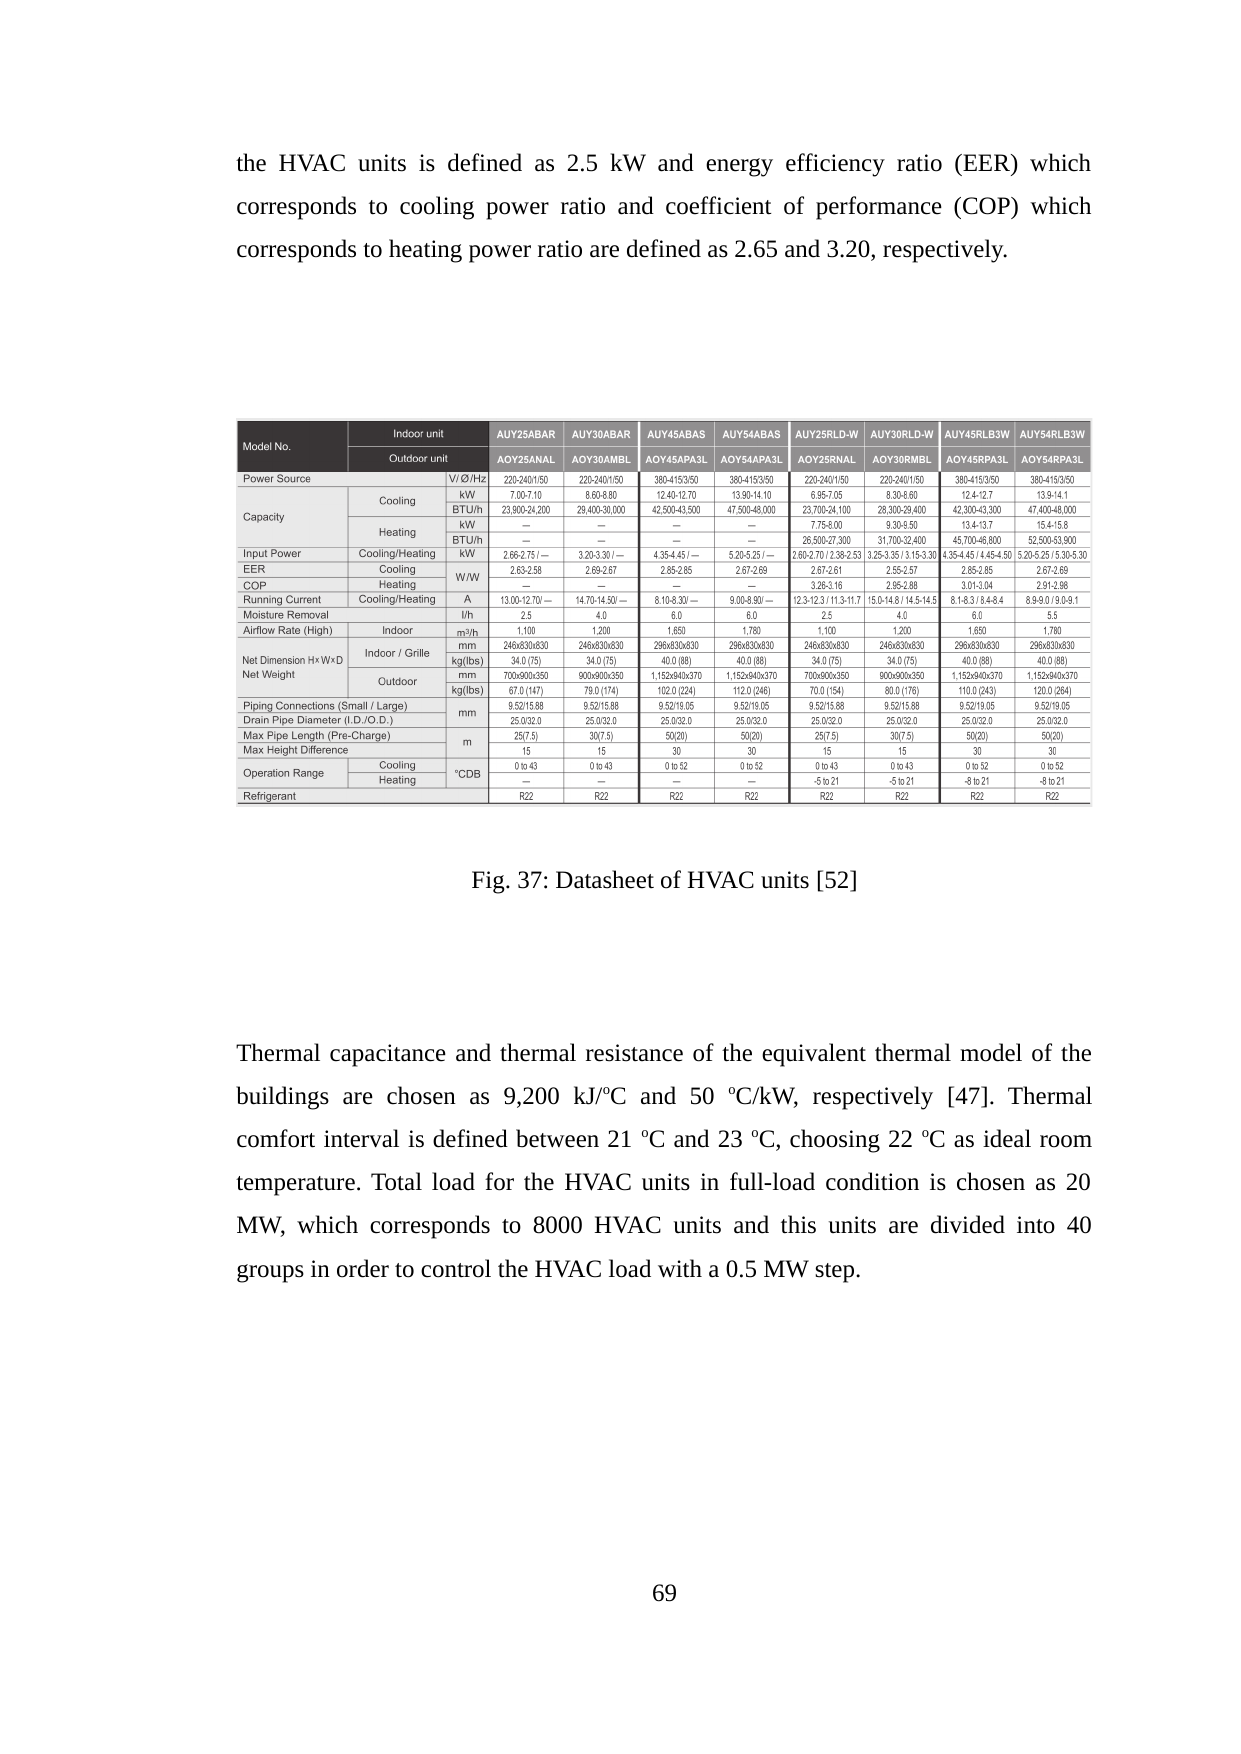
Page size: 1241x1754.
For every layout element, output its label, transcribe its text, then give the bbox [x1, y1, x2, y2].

picture [236, 418, 1093, 807]
text Thermal capacitance and thermal resistance of the equivalent thermal model of the buildings are chosen as 9,200 kJ/oC and 50 oC/kW, respectively [47]⁠. Thermal comfort interval is defined between 21 oC and 23 oC, choosing 22 oC as ideal room temperature. Total load for the HVAC units in full-load condition is chosen as 20 MW, which corresponds to 8000 HVAC units and this units are divided into 40 groups in order to control the HVAC load with a 0.5 MW step. [236, 1038, 1093, 1282]
text Fig. 37: Datasheet of HVAC units [52]⁠ [236, 866, 1093, 894]
text the HVAC units is defined as 2.5 kW and energy efficiency ratio (EER) which corresponds to cooling power ratio and coefficient of performance (COP) which corresponds to heating power ratio are defined as 2.65 and 3.20, respectively. [236, 148, 1093, 263]
